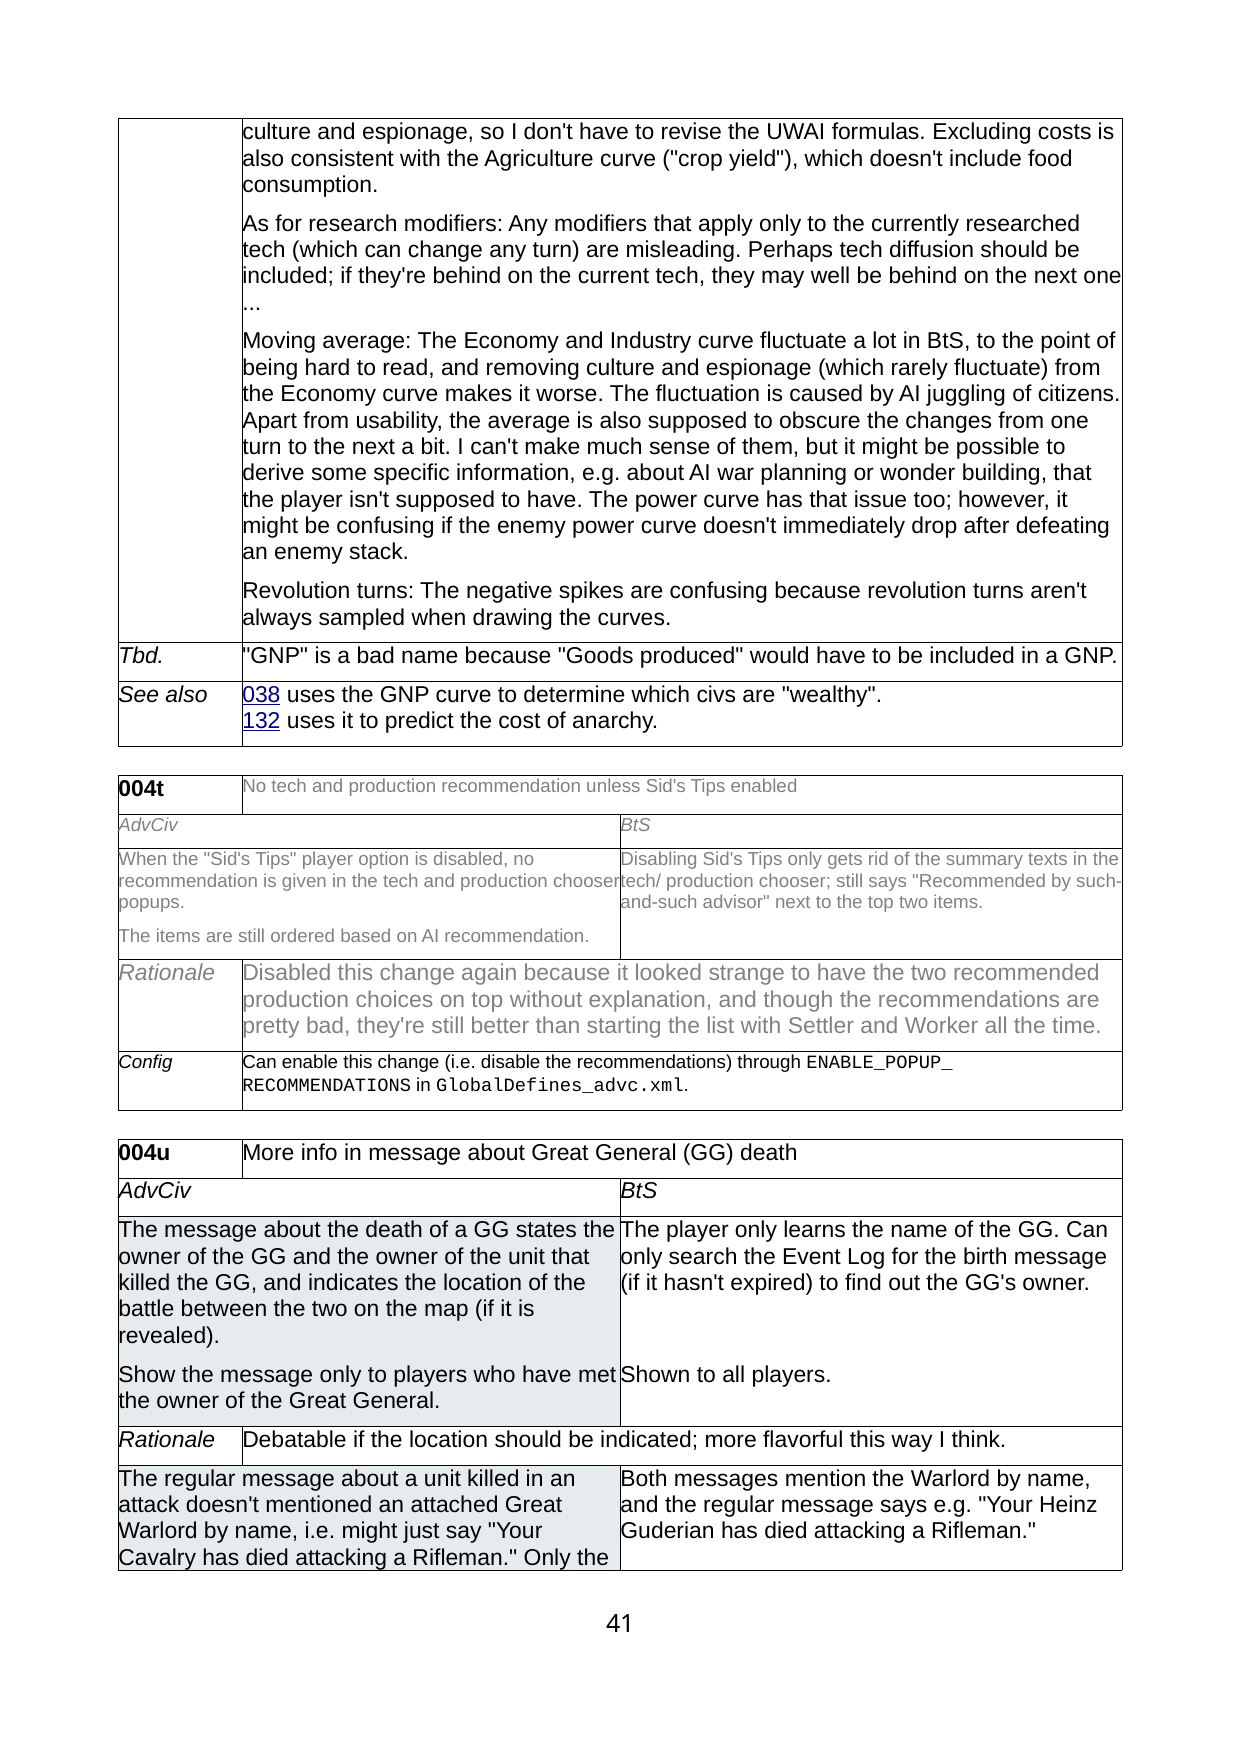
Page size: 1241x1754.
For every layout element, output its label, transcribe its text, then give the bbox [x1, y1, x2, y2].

table_cell Rationale [119, 1427, 242, 1464]
table_cell Rationale [119, 960, 242, 1051]
table_cell Tbd. [119, 643, 242, 681]
table_cell Both messages mention the Warlord by name, and the regular message says e.g. "Your Heinz Guderian has died attacking a Rifleman." [621, 1466, 1122, 1570]
table_cell See also [119, 682, 242, 746]
table_cell AdvCiv [119, 1179, 620, 1216]
table_cell Disabled this change again because it looked strange to have the two recommended production choices on top without explanation, and though the recommendations are pretty bad, they're still better than starting the list with Settler and Worker all the time. [243, 960, 1122, 1051]
table_cell BtS [621, 815, 1122, 848]
table_cell The player only learns the name of the GG. Can only search the Event Log for the birth message (if it hasn't expired) to find out the GG's owner. Shown to all players. [621, 1217, 1122, 1426]
table_cell BtS [621, 1179, 1122, 1216]
table_cell Debatable if the location should be indicated; more flavorful this way I think. [243, 1427, 1122, 1464]
table_cell Config [119, 1052, 242, 1110]
table_header 004t [119, 776, 242, 814]
table_header 004u [119, 1140, 242, 1177]
table_cell When the "Sid's Tips" player option is disabled, no recommendation is given in the tech and production chooser popups. The items are still ordered based on AI recommendation. [119, 849, 620, 959]
table_header More info in message about Great General (GG) death [243, 1140, 1122, 1177]
table_cell AdvCiv [119, 815, 620, 848]
table_cell [119, 119, 242, 642]
table_cell 038 uses the GNP curve to determine which civs are "wealthy". 132 uses it to predict the cost of anarchy. [243, 682, 1122, 746]
table_cell The message about the death of a GG states the owner of the GG and the owner of the unit that killed the GG, and indicates the location of the battle between the two on the map (if it is revealed). Show the message only to players who have met the owner of the Great General. [119, 1217, 620, 1426]
table_header No tech and production recommendation unless Sid's Tips enabled [243, 776, 1122, 814]
table_cell "GNP" is a bad name because "Goods produced" would have to be included in a GNP. [243, 643, 1122, 681]
table_cell Disabling Sid's Tips only gets rid of the summary texts in the tech/ production chooser; still says "Recommended by such-and-such advisor" next to the top two items. [621, 849, 1122, 959]
table_cell culture and espionage, so I don't have to revise the UWAI formulas. Excluding costs is also consistent with the Agriculture curve ("crop yield"), which doesn't include food consumption. As for research modifiers: Any modifiers that apply only to the currently researched tech (which can change any turn) are misleading. Perhaps tech diffusion should be included; if they're behind on the current tech, they may well be behind on the next one ... Moving average: The Economy and Industry curve fluctuate a lot in BtS, to the point of being hard to read, and removing culture and espionage (which rarely fluctuate) from the Economy curve makes it worse. The fluctuation is caused by AI juggling of citizens. Apart from usability, the average is also supposed to obscure the changes from one turn to the next a bit. I can't make much sense of them, but it might be possible to derive some specific information, e.g. about AI war planning or wonder building, that the player isn't supposed to have. The power curve has that issue too; however, it might be confusing if the enemy power curve doesn't immediately drop after defeating an enemy stack. Revolution turns: The negative spikes are confusing because revolution turns aren't always sampled when drawing the curves. [243, 119, 1122, 642]
table_cell Can enable this change (i.e. disable the recommendations) through ENABLE_POPUP_ RECOMMENDATIONS in GlobalDefines_advc.xml. [243, 1052, 1122, 1110]
table_cell The regular message about a unit killed in an attack doesn't mentioned an attached Great Warlord by name, i.e. might just say "Your Cavalry has died attacking a Rifleman." Only the [119, 1466, 620, 1570]
